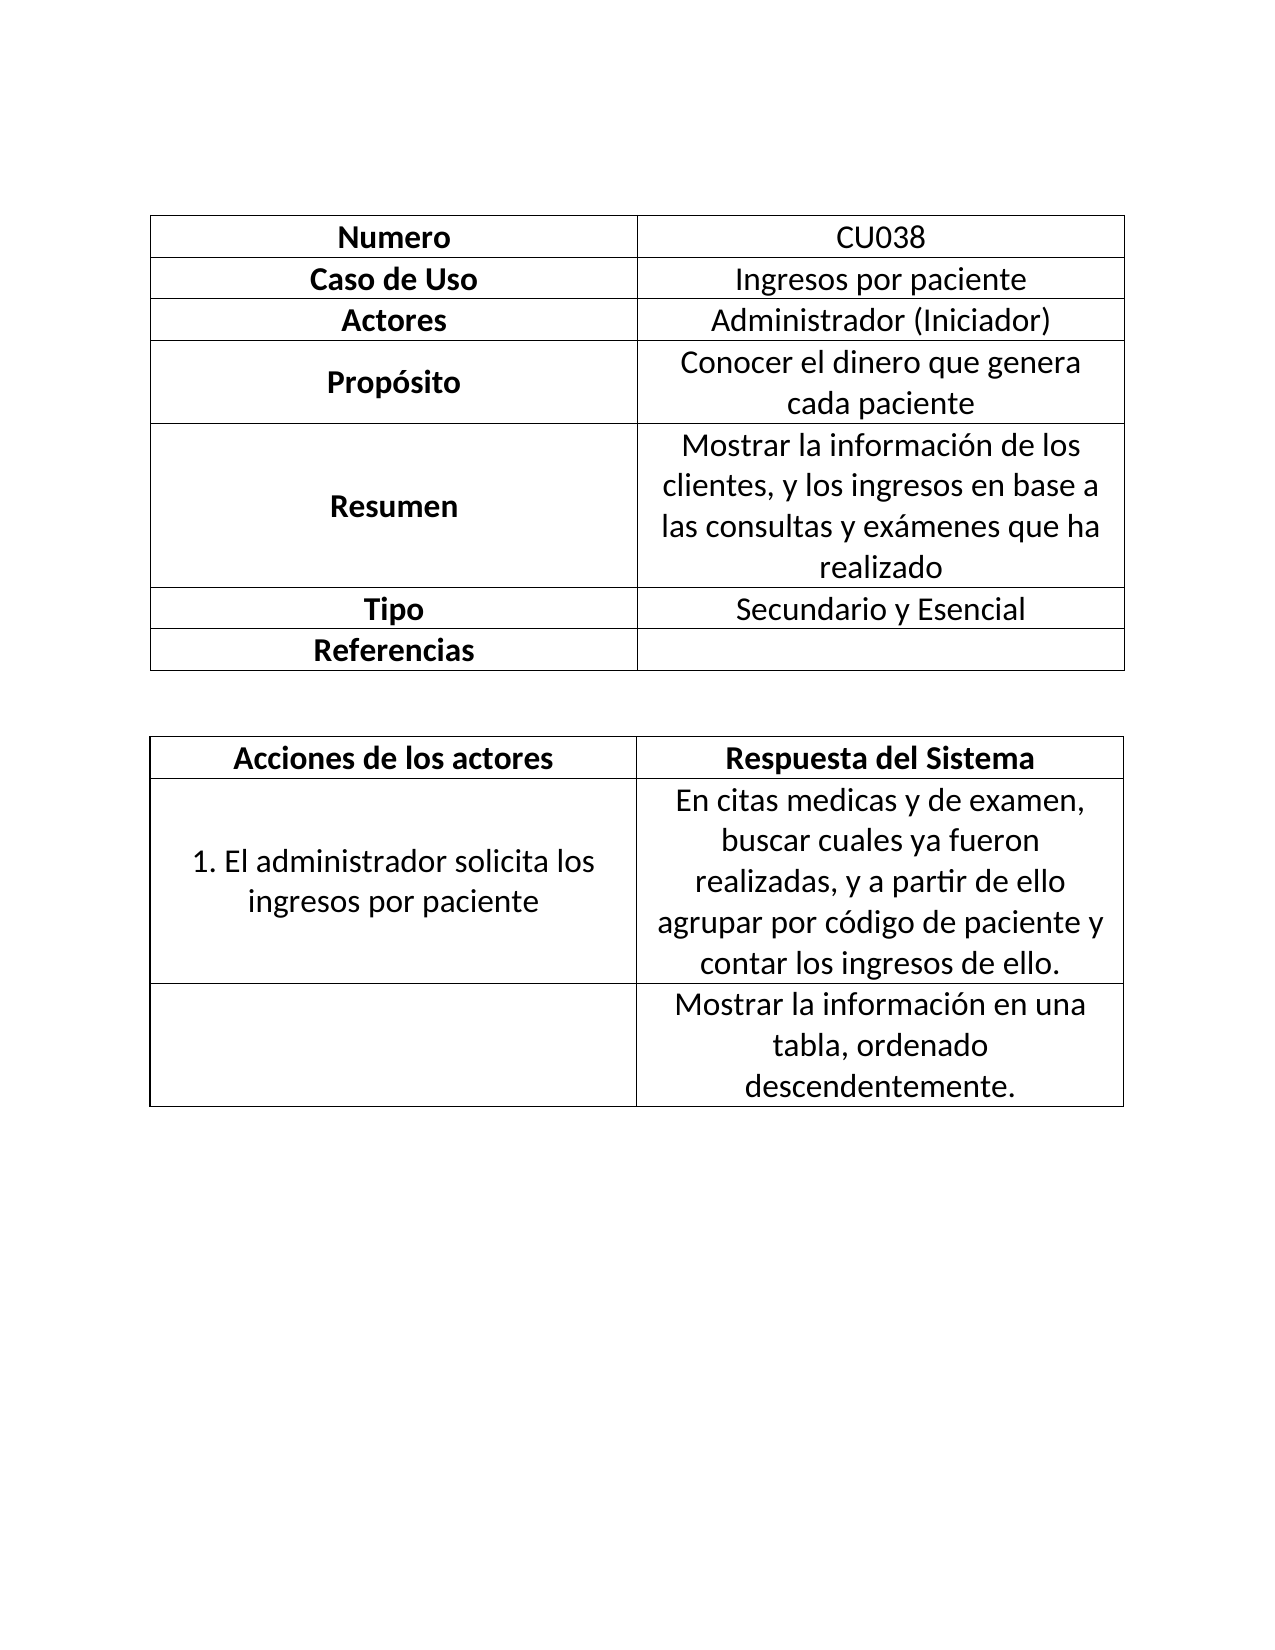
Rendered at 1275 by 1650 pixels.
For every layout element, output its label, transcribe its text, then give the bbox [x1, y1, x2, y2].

table_header Numero [151, 216, 637, 257]
table_cell Tipo [151, 588, 637, 628]
table_cell En citas medicas y de examen, buscar cuales ya fueron realizadas, y a partir de ello agrupar por código de paciente y contar los ingresos de ello. [637, 779, 1123, 982]
table_cell Ingresos por paciente [638, 258, 1124, 298]
table_cell Caso de Uso [151, 258, 637, 298]
table_header Respuesta del Sistema [637, 737, 1123, 778]
table_cell Mostrar la información en una tabla, ordenado descendentemente. [637, 984, 1123, 1106]
table_cell 1. El administrador solicita los ingresos por paciente [151, 779, 636, 982]
table_cell [151, 984, 636, 1106]
table_cell Actores [151, 299, 637, 340]
table_cell Mostrar la información de los clientes, y los ingresos en base a las consultas y exámenes que ha realizado [638, 424, 1124, 587]
table_cell Conocer el dinero que genera cada paciente [638, 341, 1124, 423]
table_cell Secundario y Esencial [638, 588, 1124, 628]
table_cell Resumen [151, 424, 637, 587]
table_header Acciones de los actores [151, 737, 636, 778]
table_cell [638, 629, 1124, 670]
table_header CU038 [638, 216, 1124, 257]
table_cell Propósito [151, 341, 637, 423]
table_cell Referencias [151, 629, 637, 670]
table_cell Administrador (Iniciador) [638, 299, 1124, 340]
